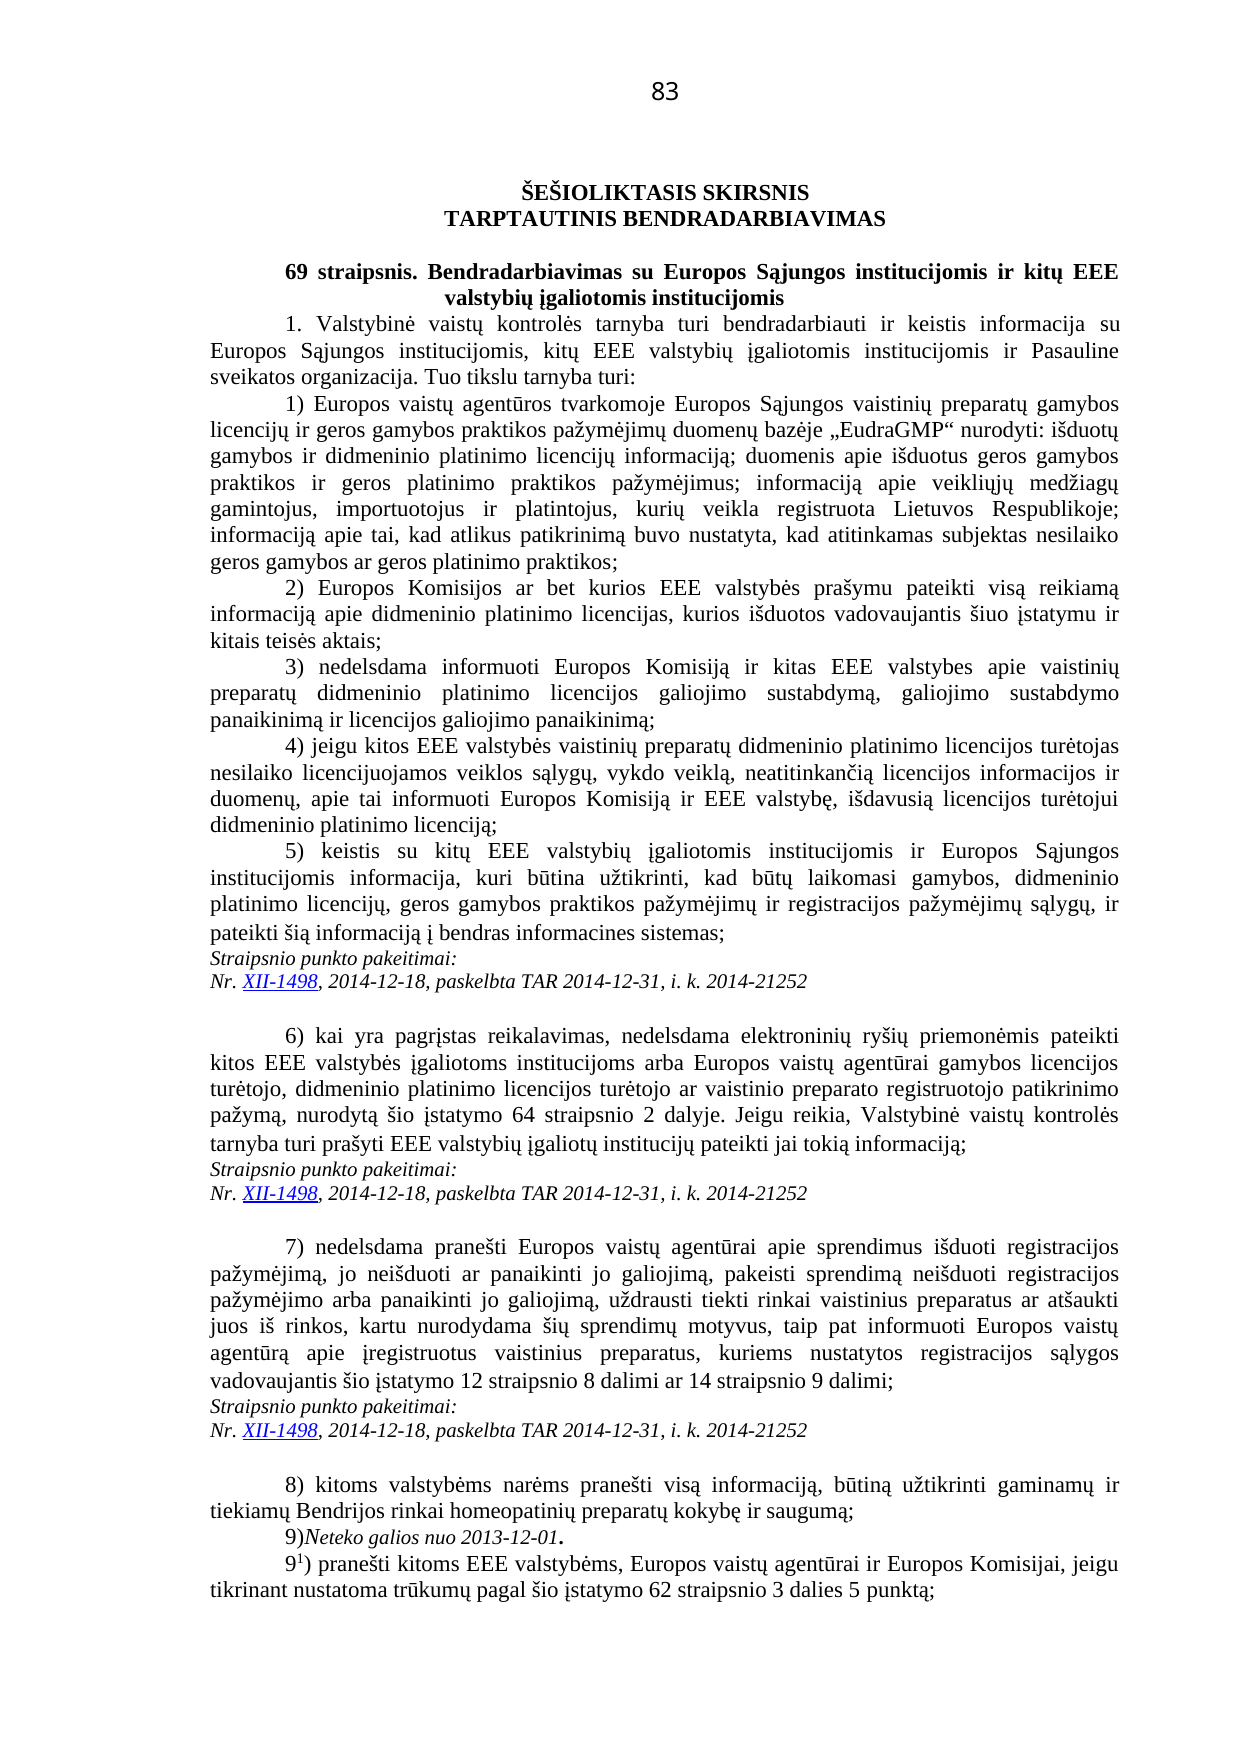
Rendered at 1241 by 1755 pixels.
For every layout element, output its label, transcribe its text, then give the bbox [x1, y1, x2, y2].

text TARPTAUTINIS BENDRADARBIAVIMAS [210, 205, 1120, 231]
text Straipsnio punkto pakeitimai: [210, 1156, 1120, 1181]
text 3) nedelsdama informuoti Europos Komisiją ir kitas EEE valstybes apie vaistinių preparatų didmeninio platinimo licencijos galiojimo sustabdymą, galiojimo sustabdymo panaikinimą ir licencijos galiojimo panaikinimą; [210, 653, 1120, 732]
text 69 straipsnis. Bendradarbiavimas su Europos Sąjungos institucijomis ir kitų EEE valstybių įgaliotomis institucijomis [285, 258, 1120, 311]
text Nr. XII-1498, 2014-12-18, paskelbta TAR 2014-12-31, i. k. 2014-21252 [210, 1418, 1120, 1442]
text Straipsnio punkto pakeitimai: [210, 945, 1120, 969]
text 5) keistis su kitų EEE valstybių įgaliotomis institucijomis ir Europos Sąjungos institucijomis informacija, kuri būtina užtikrinti, kad būtų laikomasi gamybos, didmeninio platinimo licencijų, geros gamybos praktikos pažymėjimų ir registracijos pažymėjimų sąlygų, ir pateikti šią informaciją į bendras informacines sistemas; [210, 838, 1120, 945]
text 6) kai yra pagrįstas reikalavimas, nedelsdama elektroninių ryšių priemonėmis pateikti kitos EEE valstybės įgaliotoms institucijoms arba Europos vaistų agentūrai gamybos licencijos turėtojo, didmeninio platinimo licencijos turėtojo ar vaistinio preparato registruotojo patikrinimo pažymą, nurodytą šio įstatymo 64 straipsnio 2 dalyje. Jeigu reikia, Valstybinė vaistų kontrolės tarnyba turi prašyti EEE valstybių įgaliotų institucijų pateikti jai tokią informaciją; [210, 1022, 1120, 1156]
text ŠEŠIOLIKTASIS SKIRSNIS [210, 179, 1120, 205]
text Nr. XII-1498, 2014-12-18, paskelbta TAR 2014-12-31, i. k. 2014-21252 [210, 1181, 1120, 1204]
text 4) jeigu kitos EEE valstybės vaistinių preparatų didmeninio platinimo licencijos turėtojas nesilaiko licencijuojamos veiklos sąlygų, vykdo veiklą, neatitinkančią licencijos informacijos ir duomenų, apie tai informuoti Europos Komisiją ir EEE valstybę, išdavusią licencijos turėtojui didmeninio platinimo licenciją; [210, 732, 1120, 838]
text 1. Valstybinė vaistų kontrolės tarnyba turi bendradarbiauti ir keistis informacija su Europos Sąjungos institucijomis, kitų EEE valstybių įgaliotomis institucijomis ir Pasauline sveikatos organizacija. Tuo tikslu tarnyba turi: [210, 311, 1120, 389]
text 8) kitoms valstybėms narėms pranešti visą informaciją, būtiną užtikrinti gaminamų ir tiekiamų Bendrijos rinkai homeopatinių preparatų kokybę ir saugumą; [210, 1471, 1120, 1523]
text 2) Europos Komisijos ar bet kurios EEE valstybės prašymu pateikti visą reikiamą informaciją apie didmeninio platinimo licencijas, kurios išduotos vadovaujantis šiuo įstatymu ir kitais teisės aktais; [210, 574, 1120, 653]
text Straipsnio punkto pakeitimai: [210, 1394, 1120, 1418]
text 91) pranešti kitoms EEE valstybėms, Europos vaistų agentūrai ir Europos Komisijai, jeigu tikrinant nustatoma trūkumų pagal šio įstatymo 62 straipsnio 3 dalies 5 punktą; [210, 1550, 1120, 1602]
text Nr. XII-1498, 2014-12-18, paskelbta TAR 2014-12-31, i. k. 2014-21252 [210, 969, 1120, 993]
text 9)Neteko galios nuo 2013-12-01. [210, 1523, 1120, 1550]
text 1) Europos vaistų agentūros tvarkomoje Europos Sąjungos vaistinių preparatų gamybos licencijų ir geros gamybos praktikos pažymėjimų duomenų bazėje „EudraGMP“ nurodyti: išduotų gamybos ir didmeninio platinimo licencijų informaciją; duomenis apie išduotus geros gamybos praktikos ir geros platinimo praktikos pažymėjimus; informaciją apie veikliųjų medžiagų gamintojus, importuotojus ir platintojus, kurių veikla registruota Lietuvos Respublikoje; informaciją apie tai, kad atlikus patikrinimą buvo nustatyta, kad atitinkamas subjektas nesilaiko geros gamybos ar geros platinimo praktikos; [210, 389, 1120, 574]
text 7) nedelsdama pranešti Europos vaistų agentūrai apie sprendimus išduoti registracijos pažymėjimą, jo neišduoti ar panaikinti jo galiojimą, pakeisti sprendimą neišduoti registracijos pažymėjimo arba panaikinti jo galiojimą, uždrausti tiekti rinkai vaistinius preparatus ar atšaukti juos iš rinkos, kartu nurodydama šių sprendimų motyvus, taip pat informuoti Europos vaistų agentūrą apie įregistruotus vaistinius preparatus, kuriems nustatytos registracijos sąlygos vadovaujantis šio įstatymo 12 straipsnio 8 dalimi ar 14 straipsnio 9 dalimi; [210, 1233, 1120, 1394]
